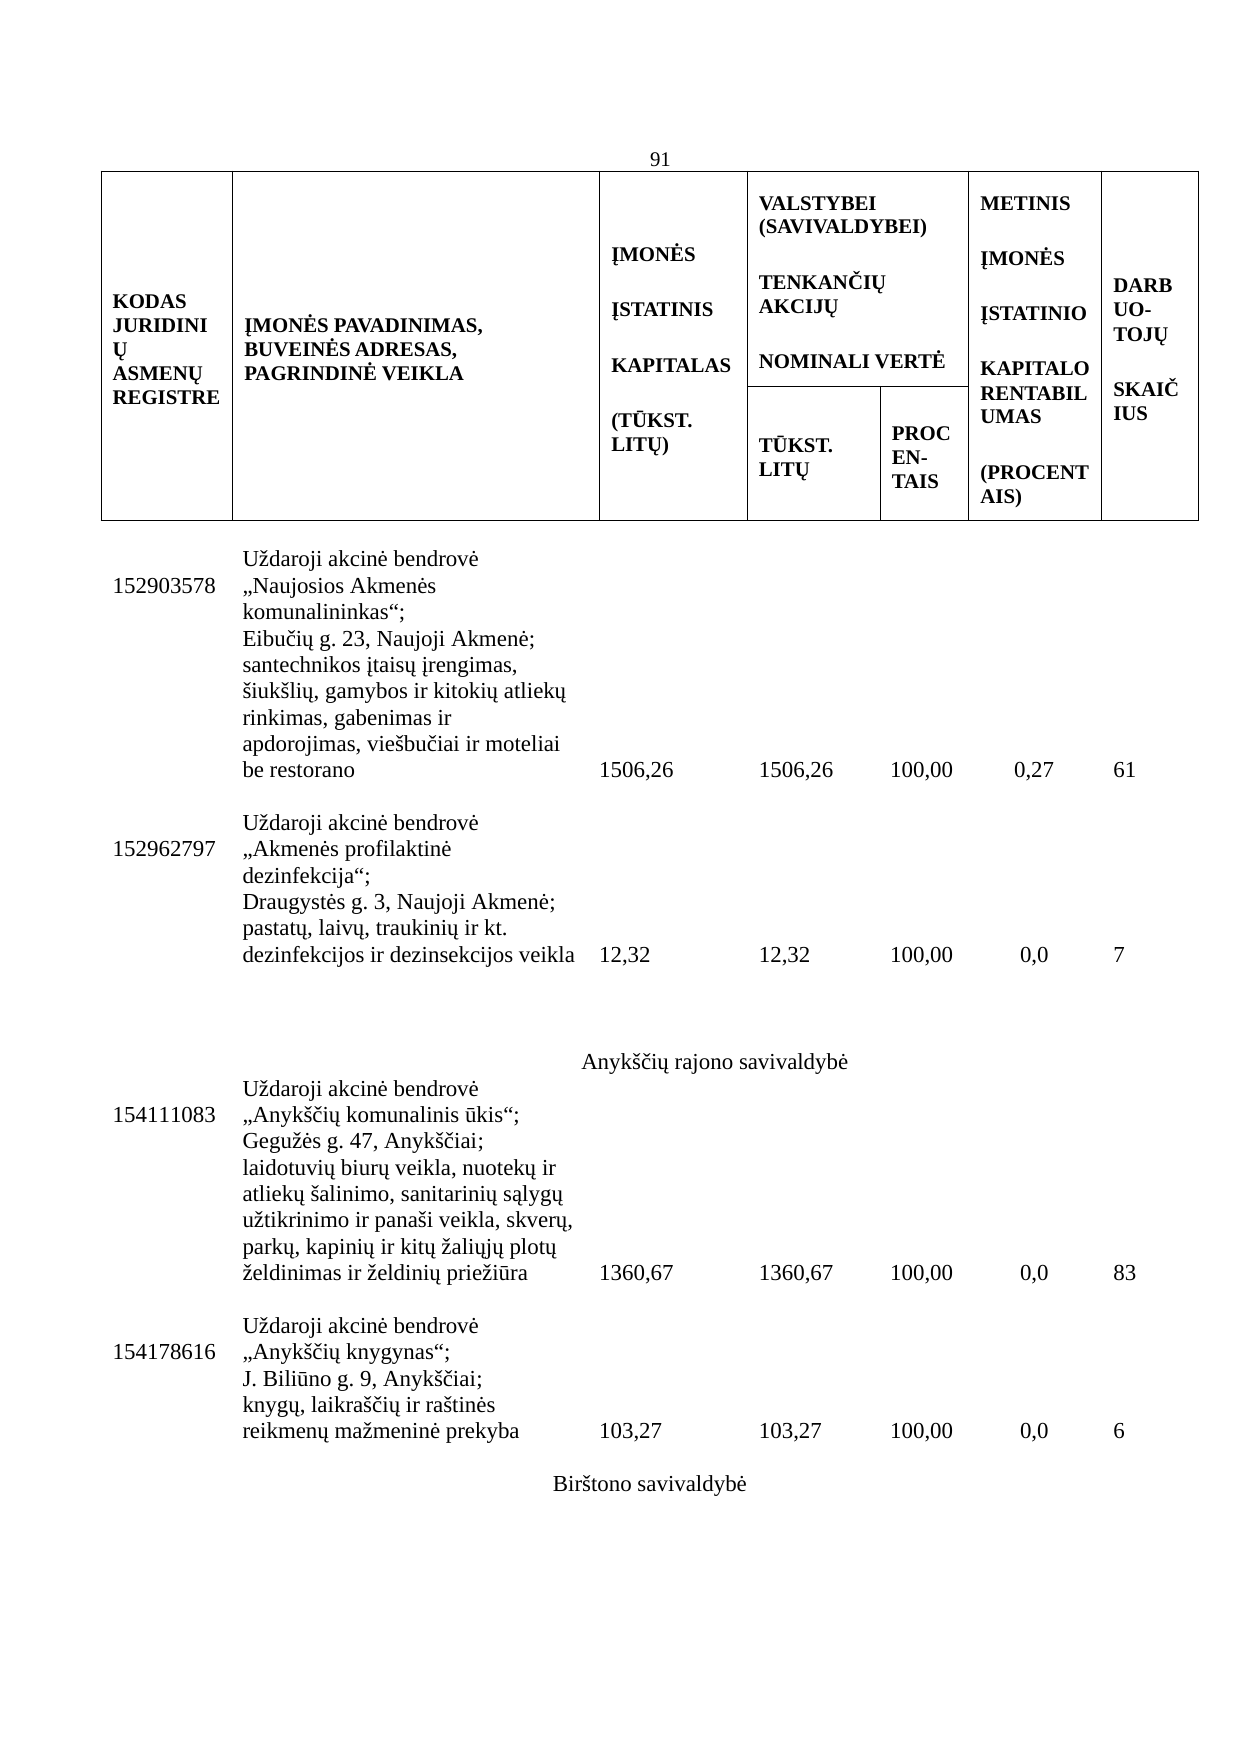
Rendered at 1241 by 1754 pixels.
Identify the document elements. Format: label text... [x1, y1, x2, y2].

table_cell [101, 967, 1198, 1046]
table_cell 154178616 [101, 1312, 231, 1444]
table_cell Uždaroji akcinė bendrovė „Akmenės profilaktinė dezinfekcija“; Draugystės g. 3, Naujoji Akmenė; pastatų, laivų, traukinių ir kt. dezinfekcijos ir dezinsekcijos veikla [231, 809, 588, 967]
table_cell 152962797 [101, 809, 231, 967]
table_cell 1506,26 [588, 546, 747, 783]
table_cell 100,00 [879, 546, 966, 783]
table_cell [101, 783, 1198, 809]
table_cell 1360,67 [588, 1075, 747, 1286]
table_cell 12,32 [748, 809, 879, 967]
table_cell Uždaroji akcinė bendrovė „Anykščių knygynas“; J. Biliūno g. 9, Anykščiai; knygų, laikraščių ir raštinės reikmenų mažmeninė prekyba [231, 1312, 588, 1444]
table_cell 100,00 [879, 1075, 966, 1286]
table_cell 12,32 [588, 809, 747, 967]
table_cell 152903578 [101, 546, 231, 783]
table_cell 0,27 [966, 546, 1102, 783]
table_cell [101, 1048, 231, 1075]
table_cell Uždaroji akcinė bendrovė „Anykščių komunalinis ūkis“; Gegužės g. 47, Anykščiai; laidotuvių biurų veikla, nuotekų ir atliekų šalinimo, sanitarinių sąlygų užtikrinimo ir panaši veikla, skverų, parkų, kapinių ir kitų žaliųjų plotų želdinimas ir želdinių priežiūra [231, 1075, 588, 1286]
table_cell 6 [1102, 1312, 1198, 1444]
table_cell 83 [1102, 1075, 1198, 1286]
table_cell 100,00 [879, 809, 966, 967]
table_cell [101, 1444, 1198, 1470]
table_cell Anykščių rajono savivaldybė [231, 1048, 1198, 1075]
table_cell 100,00 [879, 1312, 966, 1444]
table_cell Uždaroji akcinė bendrovė „Naujosios Akmenės komunalininkas“; Eibučių g. 23, Naujoji Akmenė; santechnikos įtaisų įrengimas, šiukšlių, gamybos ir kitokių atliekų rinkimas, gabenimas ir apdorojimas, viešbučiai ir moteliai be restorano [231, 546, 588, 783]
table_cell 7 [1102, 809, 1198, 967]
table_cell 154111083 [101, 1075, 231, 1286]
table_cell 0,0 [966, 1312, 1102, 1444]
table_cell 0,0 [966, 809, 1102, 967]
table_cell [101, 1286, 1198, 1312]
table_cell 1360,67 [748, 1075, 879, 1286]
table_cell 103,27 [588, 1312, 747, 1444]
table_cell Birštono savivaldybė [101, 1470, 1198, 1496]
table_cell 1506,26 [748, 546, 879, 783]
table_cell 61 [1102, 546, 1198, 783]
table_cell 0,0 [966, 1075, 1102, 1286]
table_cell 103,27 [748, 1312, 879, 1444]
